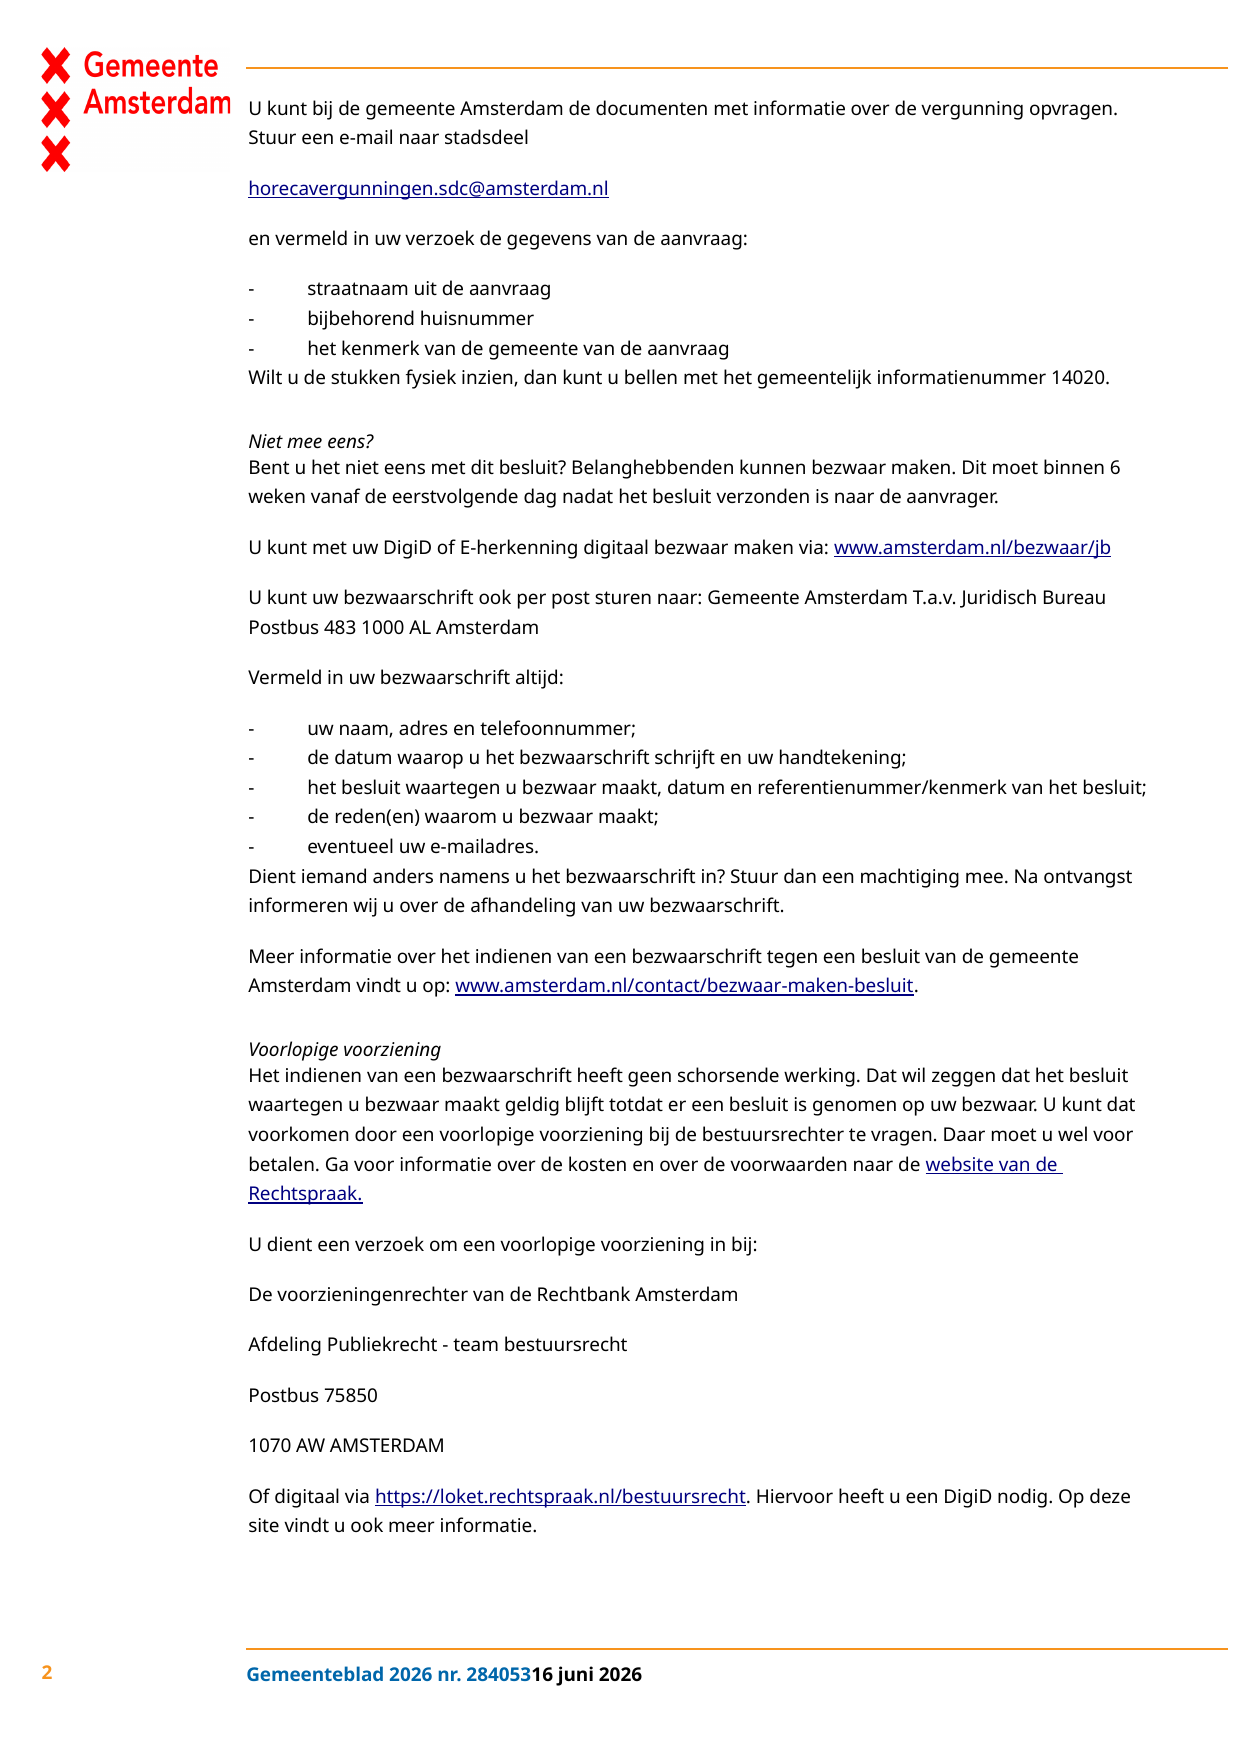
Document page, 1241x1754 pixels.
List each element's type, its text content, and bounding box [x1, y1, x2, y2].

text Wilt u de stukken fysiek inzien, dan kunt u bellen met het gemeentelijk informatienummer 14020. [248, 364, 1152, 390]
text U dient een verzoek om een voorlopige voorziening in bij: [248, 1231, 1152, 1257]
text U kunt met uw DigiD of E-herkenning digitaal bezwaar maken via: www.amsterdam.nl/bezwaar/jb [248, 534, 1152, 560]
text De voorzieningenrechter van de Rechtbank Amsterdam [248, 1281, 1152, 1307]
text Bent u het niet eens met dit besluit? Belanghebbenden kunnen bezwaar maken. Dit moet binnen 6 weken vanaf de eerstvolgende dag nadat het besluit verzonden is naar de aanvrager. [248, 454, 1152, 509]
list de datum waarop u het bezwaarschrift schrijft en uw handtekening; [248, 744, 1152, 770]
text Dient iemand anders namens u het bezwaarschrift in? Stuur dan een machtiging mee. Na ontvangst informeren wij u over de afhandeling van uw bezwaarschrift. [248, 863, 1152, 918]
list het besluit waartegen u bezwaar maakt, datum en referentienummer/kenmerk van het besluit; [248, 774, 1152, 800]
text Het indienen van een bezwaarschrift heeft geen schorsende werking. Dat wil zeggen dat het besluit waartegen u bezwaar maakt geldig blijft totdat er een besluit is genomen op uw bezwaar. U kunt dat voorkomen door een voorlopige voorziening bij de bestuursrechter te vragen. Daar moet u wel voor betalen. Ga voor informatie over de kosten en over de voorwaarden naar de website van de Rechtspraak. [248, 1062, 1152, 1206]
picture [41, 47, 231, 172]
text U kunt bij de gemeente Amsterdam de documenten met informatie over de vergunning opvragen. Stuur een e-mail naar stadsdeel [248, 95, 1152, 150]
list het kenmerk van de gemeente van de aanvraag [248, 335, 1152, 361]
text Voorlopige voorziening [248, 1036, 1152, 1062]
text Vermeld in uw bezwaarschrift altijd: [248, 664, 1152, 690]
text Of digitaal via https://loket.rechtspraak.nl/bestuursrecht. Hiervoor heeft u een DigiD nodig. Op deze site vindt u ook meer informatie. [248, 1483, 1152, 1538]
text 1070 AW AMSTERDAM [248, 1432, 1152, 1458]
text Postbus 75850 [248, 1382, 1152, 1408]
text horecavergunningen.sdc@amsterdam.nl [248, 175, 1152, 201]
list de reden(en) waarom u bezwaar maakt; [248, 804, 1152, 829]
text en vermeld in uw verzoek de gegevens van de aanvraag: [248, 225, 1152, 251]
list bijbehorend huisnummer [248, 305, 1152, 331]
list uw naam, adres en telefoonnummer; [248, 715, 1152, 741]
list eventueel uw e-mailadres. [248, 833, 1152, 859]
text Niet mee eens? [248, 428, 1152, 454]
text Afdeling Publiekrecht - team bestuursrecht [248, 1332, 1152, 1357]
text Meer informatie over het indienen van een bezwaarschrift tegen een besluit van de gemeente Amsterdam vindt u op: www.amsterdam.nl/contact/bezwaar-maken-besluit. [248, 943, 1152, 998]
text U kunt uw bezwaarschrift ook per post sturen naar: Gemeente Amsterdam T.a.v. Juridisch Bureau Postbus 483 1000 AL Amsterdam [248, 584, 1152, 640]
list straatnaam uit de aanvraag [248, 276, 1152, 301]
